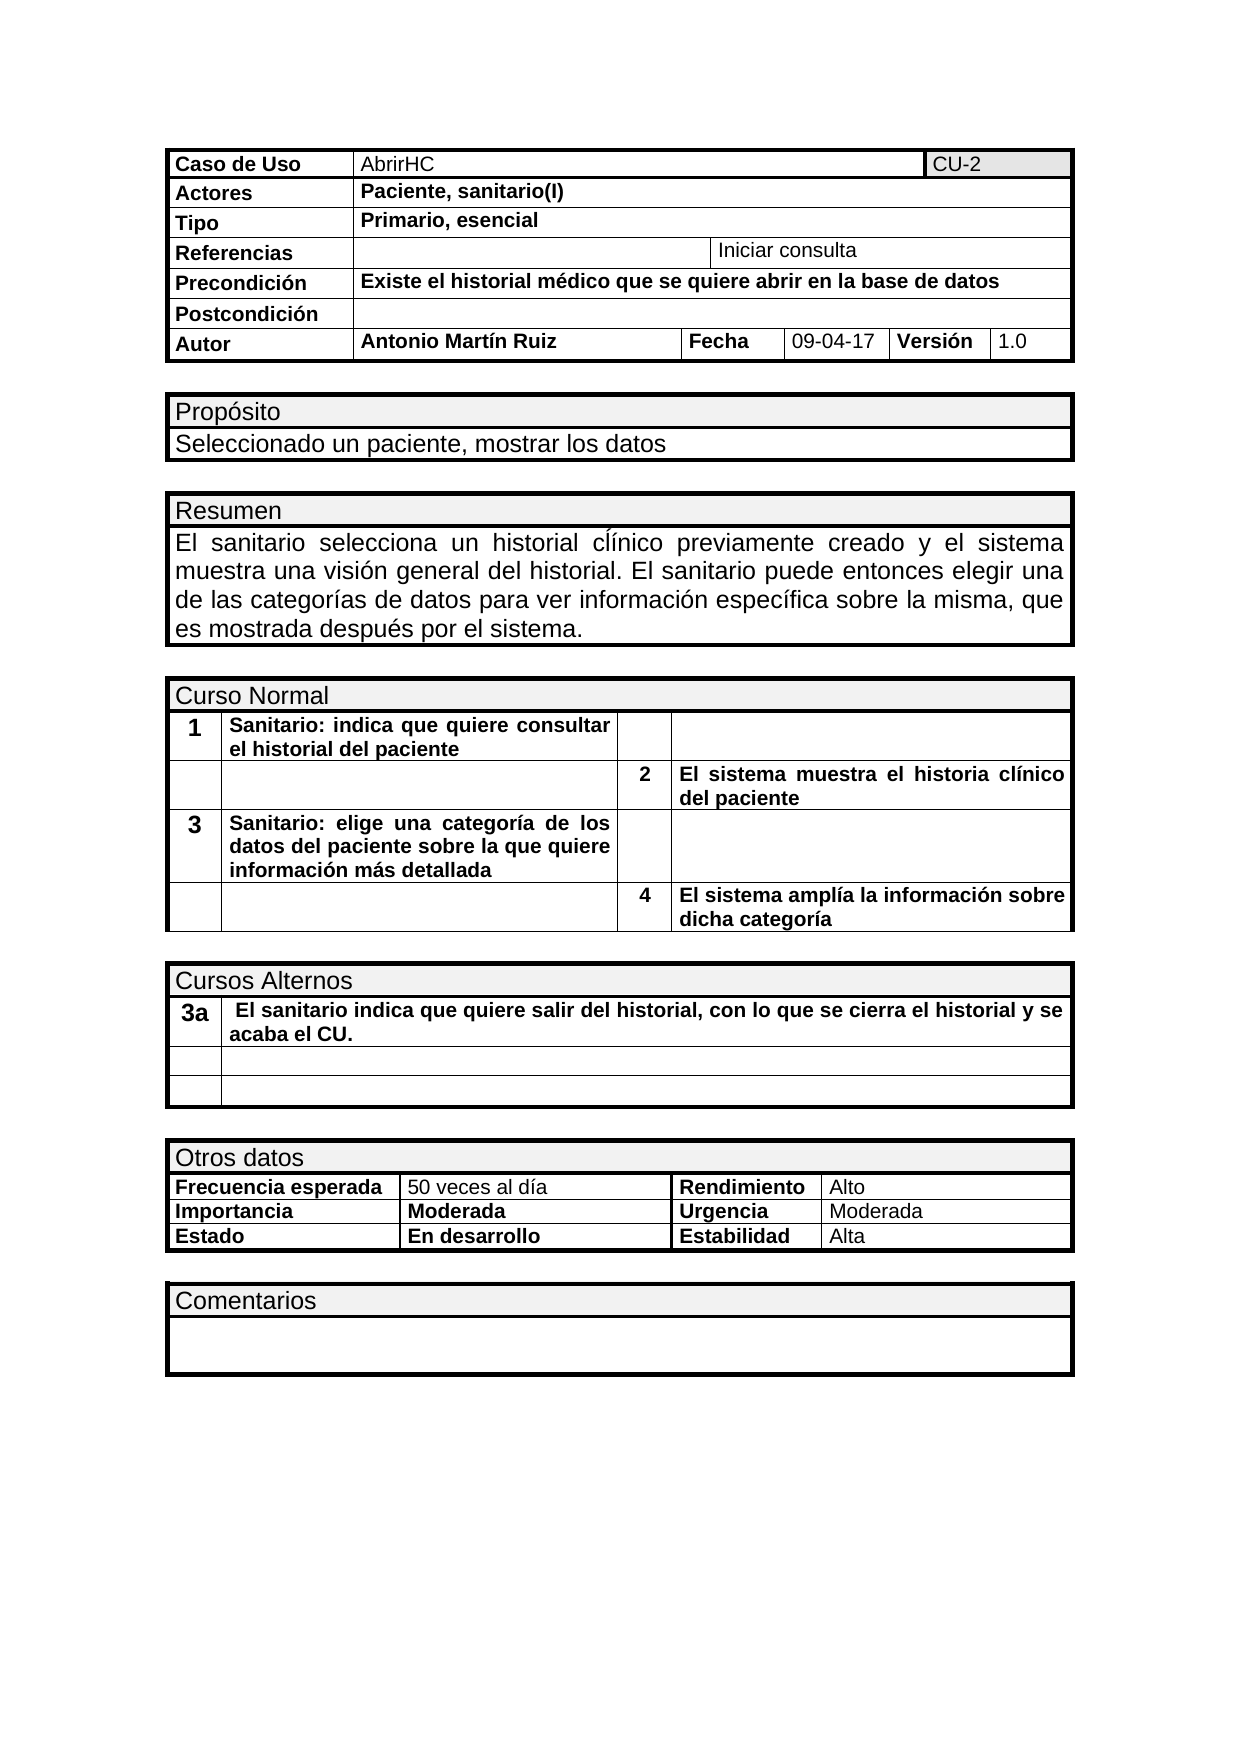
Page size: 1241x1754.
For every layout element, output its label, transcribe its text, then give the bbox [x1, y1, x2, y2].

table_cell 09-04-17 [785, 329, 889, 359]
table_cell Existe el historial médico que se quiere abrir en la base de datos [354, 269, 1070, 298]
table_header CU-2 [927, 152, 1070, 176]
table_cell 2 [618, 761, 671, 809]
table_cell 4 [618, 883, 671, 931]
table_cell Fecha [682, 329, 784, 359]
table_cell El sistema muestra el historia clínico del paciente [672, 761, 1070, 809]
table_cell Primario, esencial [354, 208, 1070, 237]
table_cell 3a [170, 998, 221, 1046]
table_cell [222, 1047, 1070, 1075]
table_cell Urgencia [673, 1200, 821, 1223]
table_cell Sanitario: indica que quiere consultar el historial del paciente [222, 713, 617, 760]
table_header Comentarios [170, 1286, 1070, 1315]
table_cell Estado [170, 1224, 399, 1248]
table_cell [672, 713, 1070, 760]
table_header Propósito [170, 397, 1070, 426]
table_header Caso de Uso [170, 152, 353, 176]
table_cell [170, 1318, 1070, 1372]
table_cell Precondición [170, 269, 353, 298]
table_header Curso Normal [170, 681, 1070, 709]
table_cell [170, 761, 221, 809]
table_header Resumen [170, 496, 1070, 524]
table_cell [170, 883, 221, 931]
table_cell [170, 1076, 221, 1104]
table_cell [618, 810, 671, 882]
table_cell [354, 299, 1070, 328]
table_cell Antonio Martín Ruiz [354, 329, 681, 359]
table_cell Moderada [822, 1200, 1070, 1223]
table_cell Sanitario: elige una categoría de los datos del paciente sobre la que quiere información más detallada [222, 810, 617, 882]
table_header Cursos Alternos [170, 966, 1070, 994]
table_header AbrirHC [354, 152, 923, 176]
table_cell 50 veces al día [401, 1175, 670, 1198]
table_cell Referencias [170, 238, 353, 267]
table_cell Alto [822, 1175, 1070, 1198]
table_cell Versión [890, 329, 990, 359]
table_cell Rendimiento [673, 1175, 821, 1198]
table_cell [354, 238, 710, 267]
table_cell El sistema amplía la información sobre dicha categoría [672, 883, 1070, 931]
table_cell Importancia [170, 1200, 399, 1223]
table_cell El sanitario selecciona un historial cĺínico previamente creado y el sistema muestra una visión general del historial. El sanitario puede entonces elegir una de las categorías de datos para ver información específica sobre la misma, que es mostrada después por el sistema. [170, 528, 1070, 642]
table_cell Autor [170, 329, 353, 359]
table_cell [222, 883, 617, 931]
table_cell 1 [170, 713, 221, 760]
table_cell Frecuencia esperada [170, 1175, 399, 1198]
table_cell 1.0 [991, 329, 1070, 359]
table_cell Postcondición [170, 299, 353, 328]
table_cell [170, 1047, 221, 1075]
table_cell Iniciar consulta [711, 238, 1070, 267]
table_cell Actores [170, 179, 353, 207]
table_cell 3 [170, 810, 221, 882]
table_cell El sanitario indica que quiere salir del historial, con lo que se cierra el historial y se acaba el CU. [222, 998, 1070, 1046]
table_cell [222, 761, 617, 809]
table_cell En desarrollo [401, 1224, 670, 1248]
table_header Otros datos [170, 1143, 1070, 1171]
table_cell [672, 810, 1070, 882]
table_cell Estabilidad [673, 1224, 821, 1248]
table_cell [618, 713, 671, 760]
table_cell Tipo [170, 208, 353, 237]
table_cell Alta [822, 1224, 1070, 1248]
table_cell Seleccionado un paciente, mostrar los datos [170, 429, 1070, 457]
table_cell Paciente, sanitario(I) [354, 179, 1070, 207]
table_cell Moderada [401, 1200, 670, 1223]
table_cell [222, 1076, 1070, 1104]
